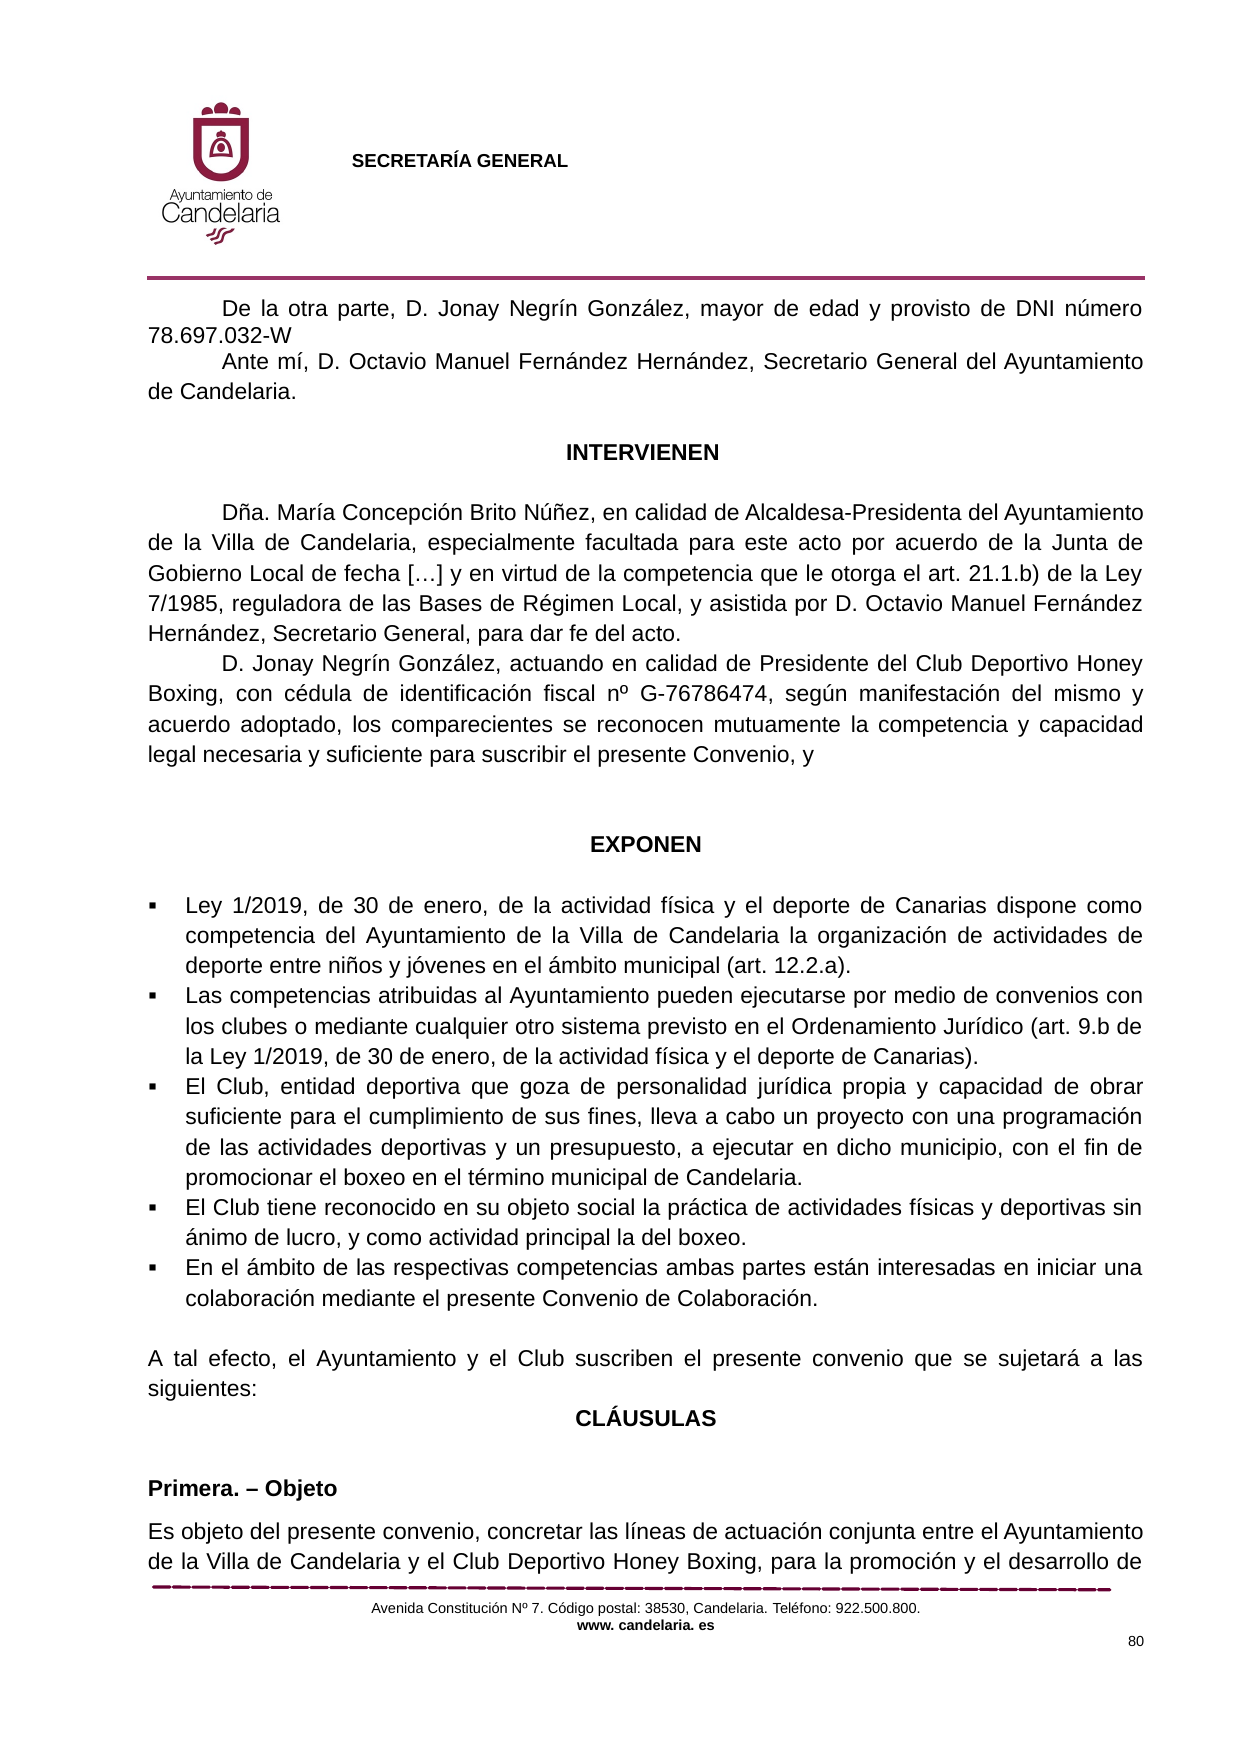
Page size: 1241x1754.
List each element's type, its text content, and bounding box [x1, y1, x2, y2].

text Dña. María Concepción Brito Núñez, en calidad de Alcaldesa-Presidenta del Ayuntamiento de la Villa de Candelaria, especialmente facultada para este acto por acuerdo de la Junta de Gobierno Local de fecha […] y en virtud de la competencia que le otorga el art. 21.1.b) de la Ley 7/1985, reguladora de las Bases de Régimen Local, y asistida por D. Octavio Manuel Fernández Hernández, Secretario General, para dar fe del acto. [148, 499, 1144, 646]
text A tal efecto, el Ayuntamiento y el Club suscriben el presente convenio que se sujetará a las siguientes: [148, 1345, 1144, 1401]
list El Club, entidad deportiva que goza de personalidad jurídica propia y capacidad de obrar suficiente para el cumplimiento de sus fines, lleva a cabo un proyecto con una programación de las actividades deportivas y un presupuesto, a ejecutar en dicho municipio, con el fin de promocionar el boxeo en el término municipal de Candelaria. [148, 1073, 1144, 1190]
list En el ámbito de las respectivas competencias ambas partes están interesadas en iniciar una colaboración mediante el presente Convenio de Colaboración. [148, 1254, 1144, 1311]
text EXPONEN [148, 831, 1144, 858]
list Las competencias atribuidas al Ayuntamiento pueden ejecutarse por medio de convenios con los clubes o mediante cualquier otro sistema previsto en el Ordenamiento Jurídico (art. 9.b de la Ley 1/2019, de 30 de enero, de la actividad física y el deporte de Canarias). [148, 982, 1144, 1069]
text INTERVIENEN [148, 439, 1144, 465]
list Ley 1/2019, de 30 de enero, de la actividad física y el deporte de Canarias dispone como competencia del Ayuntamiento de la Villa de Candelaria la organización de actividades de deporte entre niños y jóvenes en el ámbito municipal (art. 12.2.a). [148, 892, 1144, 978]
text CLÁUSULAS [148, 1405, 1144, 1432]
text Ante mí, D. Octavio Manuel Fernández Hernández, Secretario General del Ayuntamiento de Candelaria. [148, 348, 1144, 404]
list El Club tiene reconocido en su objeto social la práctica de actividades físicas y deportivas sin ánimo de lucro, y como actividad principal la del boxeo. [148, 1194, 1144, 1250]
text D. Jonay Negrín González, actuando en calidad de Presidente del Club Deportivo Honey Boxing, con cédula de identificación fiscal nº G-76786474, según manifestación del mismo y acuerdo adoptado, los comparecientes se reconocen mutuamente la competencia y capacidad legal necesaria y suficiente para suscribir el presente Convenio, y [148, 650, 1144, 767]
text Primera. – Objeto [148, 1475, 1144, 1501]
text Es objeto del presente convenio, concretar las líneas de actuación conjunta entre el Ayuntamiento de la Villa de Candelaria y el Club Deportivo Honey Boxing, para la promoción y el desarrollo de [148, 1518, 1144, 1574]
text De la otra parte, D. Jonay Negrín González, mayor de edad y provisto de DNI número 78.697.032-W [148, 295, 1144, 348]
